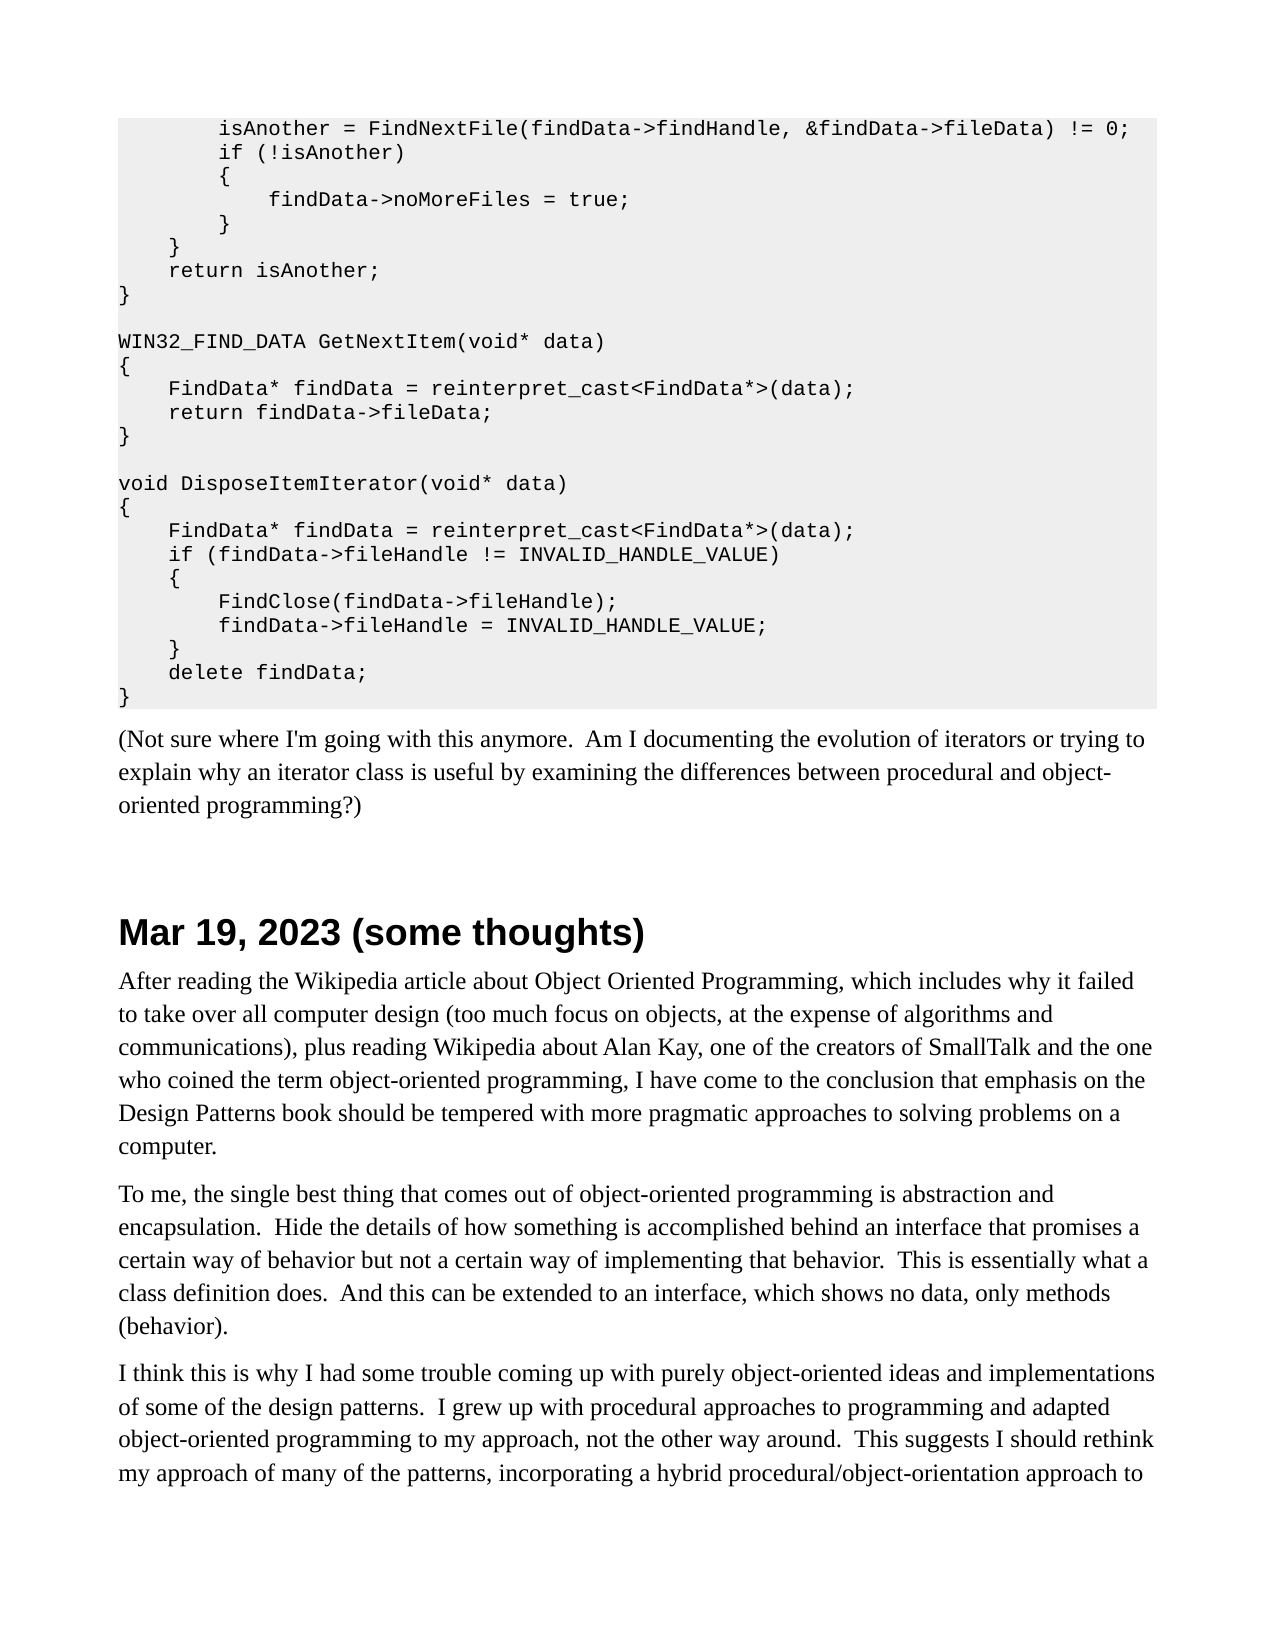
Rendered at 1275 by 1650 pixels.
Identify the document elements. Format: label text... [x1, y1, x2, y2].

text if (findData->fileHandle != INVALID_HANDLE_VALUE) [118, 544, 1157, 567]
text After reading the Wikipedia article about Object Oriented Programming, which includes why it failed to take over all computer design (too much focus on objects, at the expense of algorithms and communications), plus reading Wikipedia about Alan Kay, one of the creators of SmallTalk and the one who coined the term object-oriented programming, I have come to the conclusion that emphasis on the Design Patterns book should be tempered with more pragmatic approaches to solving problems on a computer. [118, 966, 1157, 1160]
text isAnother = FindNextFile(findData->findHandle, &findData->fileData) != 0; [118, 118, 1157, 142]
text } [118, 284, 1157, 307]
text } [118, 213, 1157, 236]
text if (!isAnother) [118, 142, 1157, 165]
text findData->noMoreFiles = true; [118, 189, 1157, 213]
text void DisposeItemIterator(void* data) [118, 473, 1157, 496]
text } [118, 686, 1157, 709]
text { [118, 354, 1157, 378]
text (Not sure where I'm going with this anymore. Am I documenting the evolution of iterators or trying to explain why an iterator class is useful by examining the differences between procedural and object-oriented programming?) [118, 724, 1157, 819]
text FindClose(findData->fileHandle); [118, 591, 1157, 615]
text WIN32_FIND_DATA GetNextItem(void* data) [118, 331, 1157, 354]
subtitle Mar 19, 2023 (some thoughts) [118, 911, 1157, 954]
text } [118, 236, 1157, 260]
text { [118, 165, 1157, 189]
text To me, the single best thing that comes out of object-oriented programming is abstraction and encapsulation. Hide the details of how something is accomplished behind an interface that promises a certain way of behavior but not a certain way of implementing that behavior. This is essentially what a class definition does. And this can be extended to an interface, which shows no data, only methods (behavior). [118, 1179, 1157, 1340]
text } [118, 426, 1157, 449]
text FindData* findData = reinterpret_cast<FindData*>(data); [118, 520, 1157, 544]
text findData->fileHandle = INVALID_HANDLE_VALUE; [118, 615, 1157, 638]
text return isAnother; [118, 260, 1157, 284]
text return findData->fileData; [118, 402, 1157, 426]
text { [118, 496, 1157, 520]
text I think this is why I had some trouble coming up with purely object-oriented ideas and implementations of some of the design patterns. I grew up with procedural approaches to programming and adapted object-oriented programming to my approach, not the other way around. This suggests I should rethink my approach of many of the patterns, incorporating a hybrid procedural/object-orientation approach to [118, 1358, 1157, 1486]
text } [118, 638, 1157, 662]
text delete findData; [118, 662, 1157, 686]
text { [118, 567, 1157, 591]
text FindData* findData = reinterpret_cast<FindData*>(data); [118, 378, 1157, 402]
